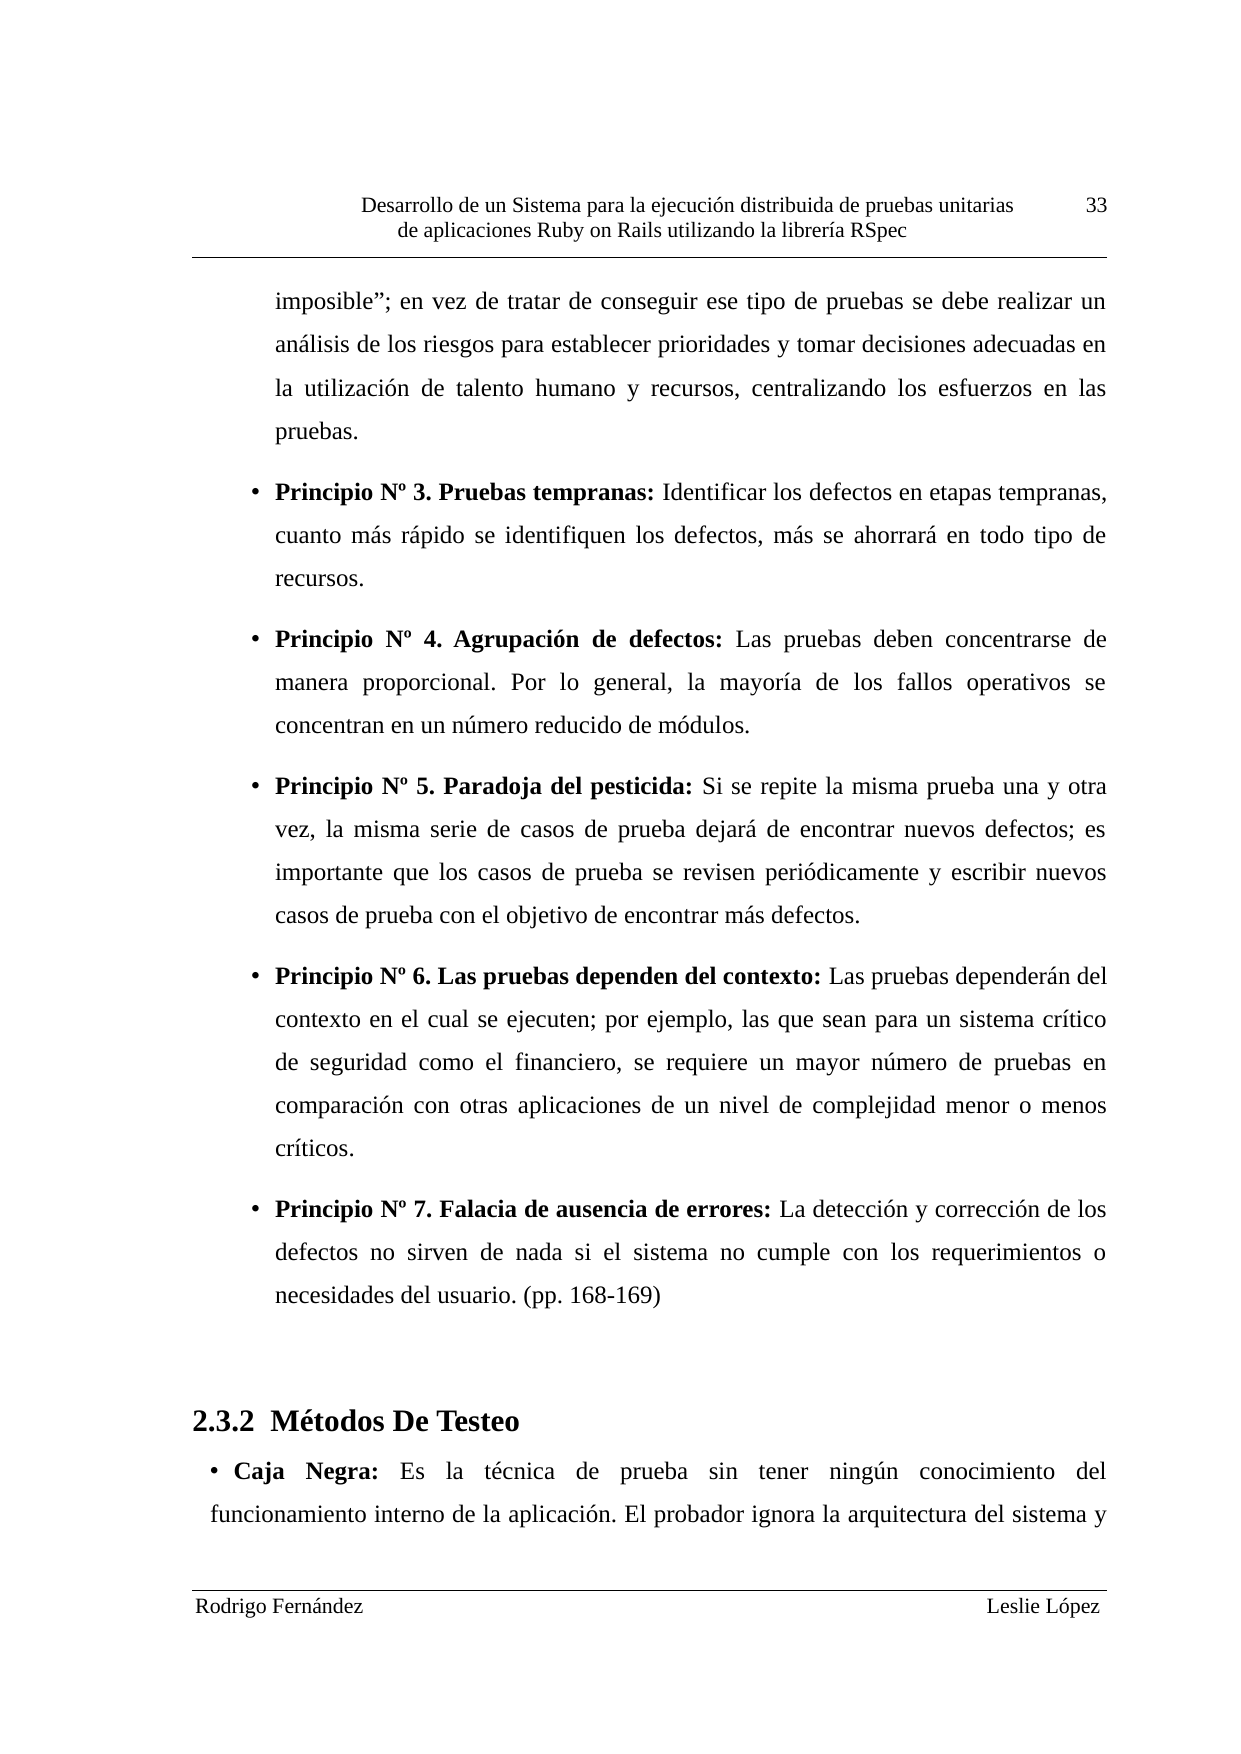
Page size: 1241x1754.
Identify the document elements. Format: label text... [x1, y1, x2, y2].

list imposible”; en vez de tratar de conseguir ese tipo de pruebas se debe realizar un análisis de los riesgos para establecer prioridades y tomar decisiones adecuadas en la utilización de talento humano y recursos, centralizando los esfuerzos en las pruebas. [251, 286, 1107, 444]
subtitle Métodos de Testeo [192, 1402, 1107, 1438]
list Principio Nº 3. Pruebas tempranas: Identificar los defectos en etapas tempranas, cuanto más rápido se identifiquen los defectos, más se ahorrará en todo tipo de recursos. [251, 477, 1107, 592]
list Principio Nº 5. Paradoja del pesticida: Si se repite la misma prueba una y otra vez, la misma serie de casos de prueba dejará de encontrar nuevos defectos; es importante que los casos de prueba se revisen periódicamente y escribir nuevos casos de prueba con el objetivo de encontrar más defectos. [251, 771, 1107, 929]
list Principio Nº 4. Agrupación de defectos: Las pruebas deben concentrarse de manera proporcional. Por lo general, la mayoría de los fallos operativos se concentran en un número reducido de módulos. [251, 624, 1107, 739]
list Caja Negra: Es la técnica de prueba sin tener ningún conocimiento del funcionamiento interno de la aplicación. El probador ignora la arquitectura del sistema y [210, 1456, 1107, 1528]
list Principio Nº 6. Las pruebas dependen del contexto: Las pruebas dependerán del contexto en el cual se ejecuten; por ejemplo, las que sean para un sistema crítico de seguridad como el financiero, se requiere un mayor número de pruebas en comparación con otras aplicaciones de un nivel de complejidad menor o menos críticos. [251, 961, 1107, 1162]
list Principio Nº 7. Falacia de ausencia de errores: La detección y corrección de los defectos no sirven de nada si el sistema no cumple con los requerimientos o necesidades del usuario. (pp. 168-169) [251, 1194, 1107, 1309]
